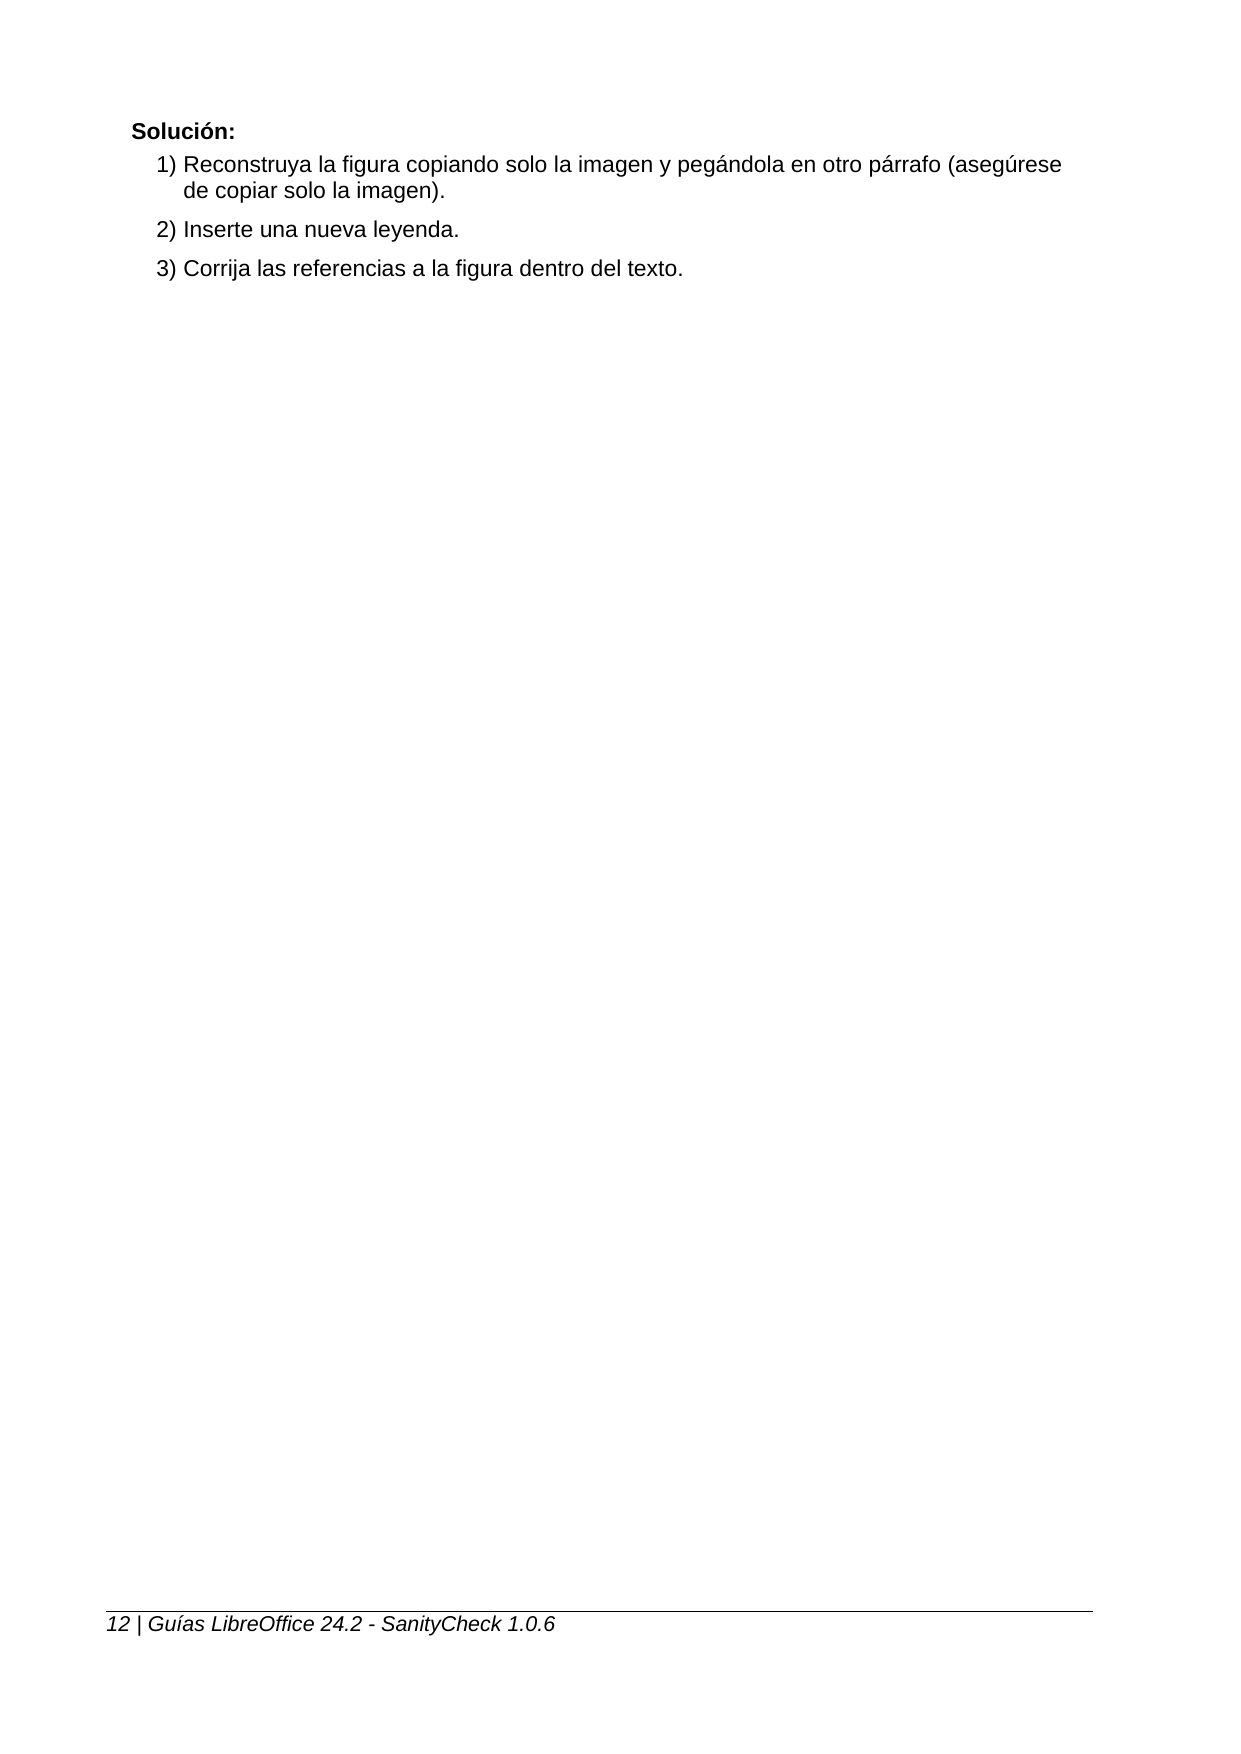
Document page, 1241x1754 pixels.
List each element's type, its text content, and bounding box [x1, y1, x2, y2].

list Inserte una nueva leyenda. [183, 216, 1093, 242]
list Reconstruya la figura copiando solo la imagen y pegándola en otro párrafo (asegúrese de copiar solo la imagen). [183, 151, 1093, 203]
list Corrija las referencias a la figura dentro del texto. [183, 255, 1093, 281]
text Solución: [131, 118, 1093, 144]
